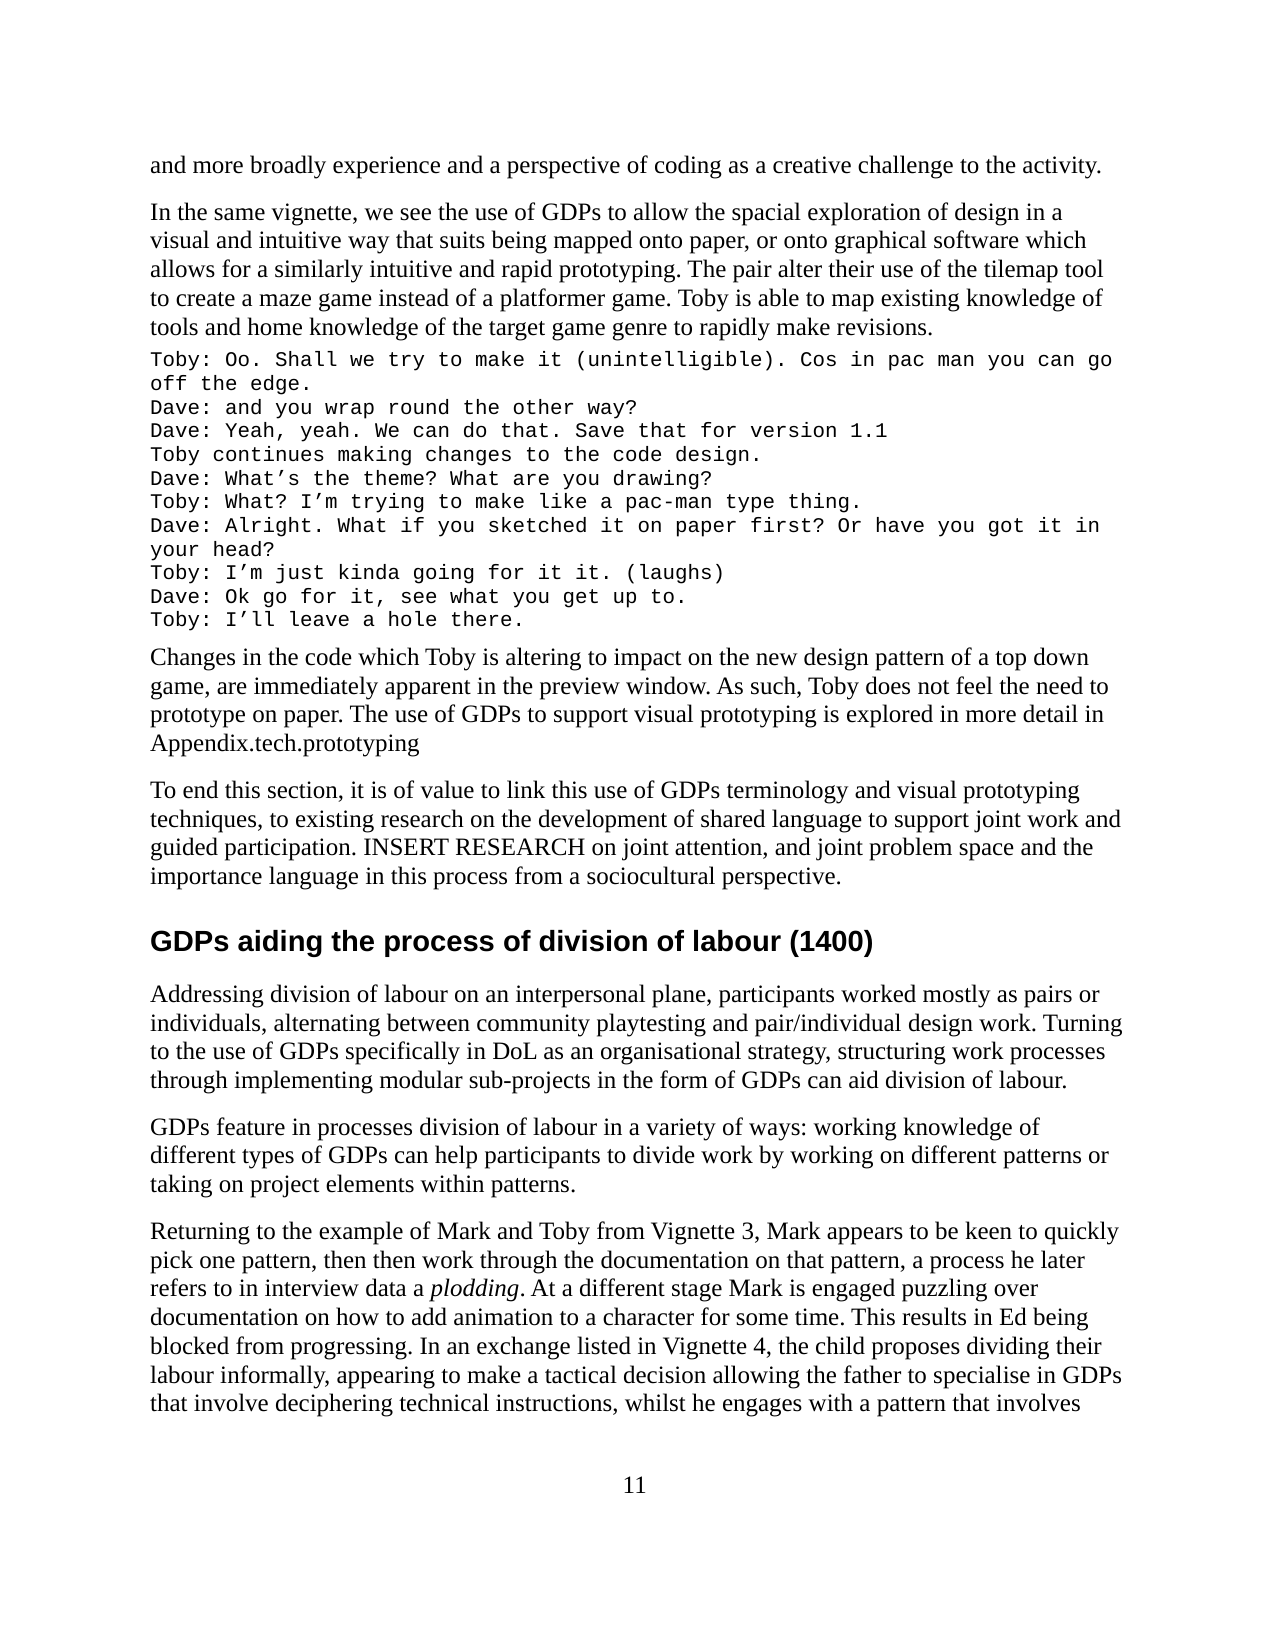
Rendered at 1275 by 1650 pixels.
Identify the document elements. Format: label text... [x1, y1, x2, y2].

text Dave: and you wrap round the other way? [150, 397, 1125, 420]
text Dave: Ok go for it, see what you get up to. [150, 586, 1125, 609]
subtitle GDPs aiding the process of division of labour (1400) [150, 924, 1125, 957]
text Toby: I’ll leave a hole there. [150, 609, 1125, 633]
text In the same vignette, we see the use of GDPs to allow the spacial exploration of design in a visual and intuitive way that suits being mapped onto paper, or onto graphical software which allows for a similarly intuitive and rapid prototyping. The pair alter their use of the tilemap tool to create a maze game instead of a platformer game. Toby is able to map existing knowledge of tools and home knowledge of the target game genre to rapidly make revisions. [150, 197, 1125, 340]
text Addressing division of labour on an interpersonal plane, participants worked mostly as pairs or individuals, alternating between community playtesting and pair/individual design work. Turning to the use of GDPs specifically in DoL as an organisational strategy, structuring work processes through implementing modular sub-projects in the form of GDPs can aid division of labour. [150, 979, 1125, 1094]
text Returning to the example of Mark and Toby from Vignette 3, Mark appears to be keen to quickly pick one pattern, then then work through the documentation on that pattern, a process he later refers to in interview data a plodding. At a different stage Mark is engaged puzzling over documentation on how to add animation to a character for some time. This results in Ed being blocked from progressing. In an exchange listed in Vignette 4, the child proposes dividing their labour informally, appearing to make a tactical decision allowing the father to specialise in GDPs that involve deciphering technical instructions, whilst he engages with a pattern that involves [150, 1216, 1125, 1417]
text and more broadly experience and a perspective of coding as a creative challenge to the activity. [150, 150, 1125, 179]
text Toby: What? I’m trying to make like a pac-man type thing. [150, 491, 1125, 515]
text Toby: Oo. Shall we try to make it (unintelligible). Cos in pac man you can go off the edge. [150, 349, 1125, 397]
text Toby: I’m just kinda going for it it. (laughs) [150, 562, 1125, 586]
text Toby continues making changes to the code design. [150, 444, 1125, 468]
text Dave: Yeah, yeah. We can do that. Save that for version 1.1 [150, 420, 1125, 444]
text Dave: Alright. What if you sketched it on paper first? Or have you got it in your head? [150, 515, 1125, 562]
text To end this section, it is of value to link this use of GDPs terminology and visual prototyping techniques, to existing research on the development of shared language to support joint work and guided participation. INSERT RESEARCH on joint attention, and joint problem space and the importance language in this process from a sociocultural perspective. [150, 775, 1125, 890]
text GDPs feature in processes division of labour in a variety of ways: working knowledge of different types of GDPs can help participants to divide work by working on different patterns or taking on project elements within patterns. [150, 1112, 1125, 1198]
text Dave: What’s the theme? What are you drawing? [150, 468, 1125, 491]
text Changes in the code which Toby is altering to impact on the new design pattern of a top down game, are immediately apparent in the preview window. As such, Toby does not feel the need to prototype on paper. The use of GDPs to support visual prototyping is explored in more detail in Appendix.tech.prototyping [150, 642, 1125, 757]
